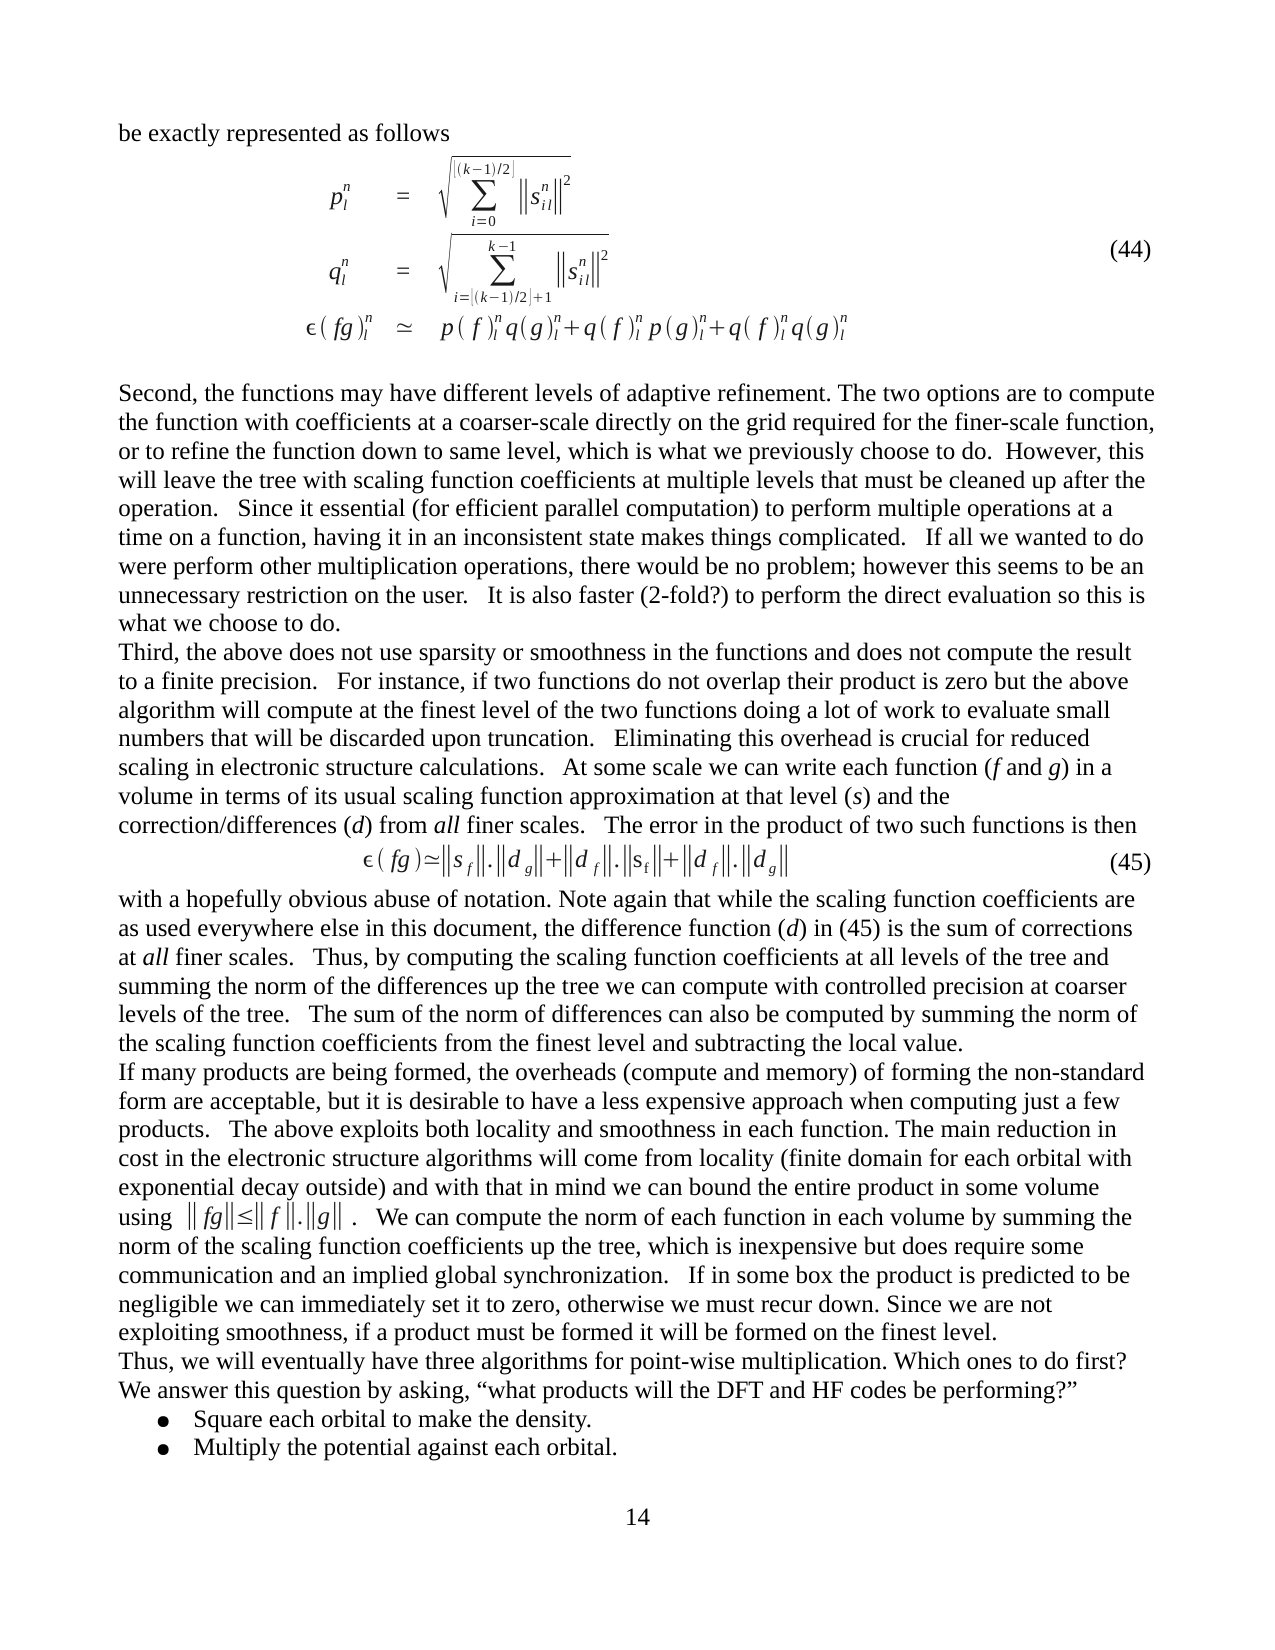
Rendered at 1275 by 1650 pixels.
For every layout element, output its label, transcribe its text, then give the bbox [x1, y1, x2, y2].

table_header [118, 839, 1041, 884]
text If many products are being formed, the overheads (compute and memory) of forming the non-standard form are acceptable, but it is desirable to have a less expensive approach when computing just a few products. The above exploits both locality and smoothness in each function. The main reduction in cost in the electronic structure algorithms will come from locality (finite domain for each orbital with exponential decay outside) and with that in mind we can bound the entire product in some volume using . We can compute the norm of each function in each volume by summing the norm of the scaling function coefficients up the tree, which is inexpensive but does require some communication and an implied global synchronization. If in some box the product is predicted to be negligible we can immediately set it to zero, otherwise we must recur down. Since we are not exploiting smoothness, if a product must be formed it will be formed on the finest level. [118, 1057, 1157, 1346]
text with a hopefully obvious abuse of notation. Note again that while the scaling function coefficients are as used everywhere else in this document, the difference function (d) in (45) is the sum of corrections at all finer scales. Thus, by computing the scaling function coefficients at all levels of the tree and summing the norm of the differences up the tree we can compute with controlled precision at coarser levels of the tree. The sum of the norm of differences can also be computed by summing the norm of the scaling function coefficients from the finest level and subtracting the local value. [118, 884, 1157, 1057]
list Multiply the potential against each orbital. [156, 1432, 1157, 1461]
text Third, the above does not use sparsity or smoothness in the functions and does not compute the result to a finite precision. For instance, if two functions do not overlap their product is zero but the above algorithm will compute at the finest level of the two functions doing a lot of work to evaluate small numbers that will be discarded upon truncation. Eliminating this overhead is crucial for reduced scaling in electronic structure calculations. At some scale we can write each function (f and g) in a volume in terms of its usual scaling function approximation at that level (s) and the correction/differences (d) from all finer scales. The error in the product of two such functions is then [118, 637, 1157, 838]
text Thus, we will eventually have three algorithms for point-wise multiplication. Which ones to do first? We answer this question by asking, “what products will the DFT and HF codes be performing?” [118, 1346, 1157, 1404]
list Square each orbital to make the density. [156, 1404, 1157, 1432]
text be exactly represented as follows [118, 118, 1157, 147]
table_header [118, 147, 1041, 350]
table_header (45) [1041, 839, 1157, 884]
text Second, the functions may have different levels of adaptive refinement. The two options are to compute the function with coefficients at a coarser-scale directly on the grid required for the finer-scale function, or to refine the function down to same level, which is what we previously choose to do. However, this will leave the tree with scaling function coefficients at multiple levels that must be cleaned up after the operation. Since it essential (for efficient parallel computation) to perform multiple operations at a time on a function, having it in an inconsistent state makes things complicated. If all we wanted to do were perform other multiplication operations, there would be no problem; however this seems to be an unnecessary restriction on the user. It is also faster (2-fold?) to perform the direct evaluation so this is what we choose to do. [118, 378, 1157, 637]
table_header (44) [1041, 147, 1157, 350]
